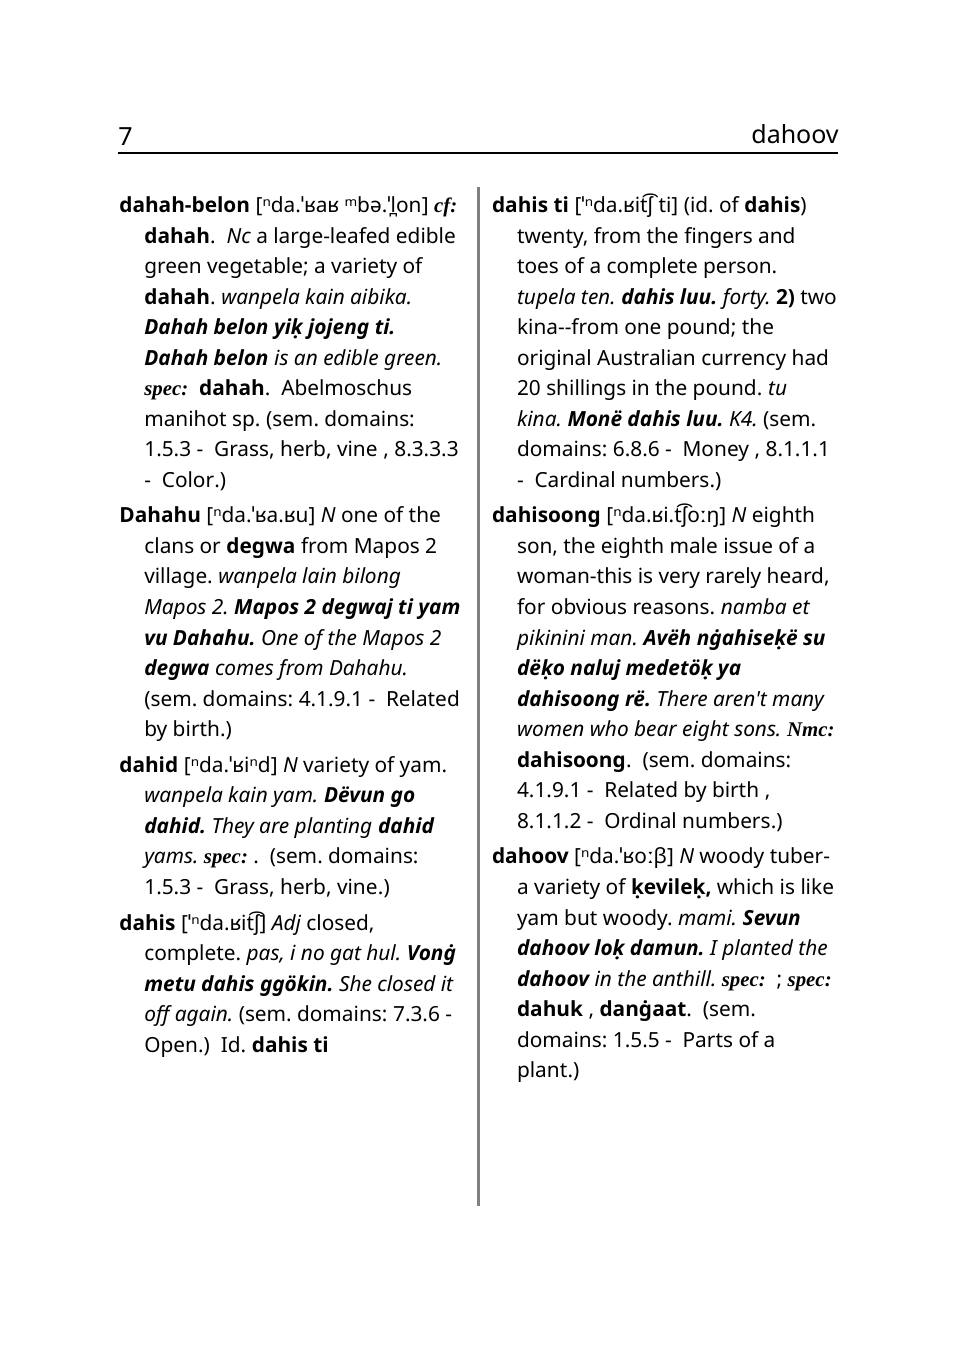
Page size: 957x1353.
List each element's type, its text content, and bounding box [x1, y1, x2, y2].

text Dahahu [ⁿda.ˈʁa.ʁu] N one of the clans or degwa from Mapos 2 village. wanpela lain bilong Mapos 2. Mapos 2 degwaj ti yam vu Dahahu. One of the Mapos 2 degwa comes from Dahahu. (sem. domains: 4.1.9.1 - Related by birth.) [119, 497, 465, 747]
text dahis [ˈⁿda.ʁit͡ʃ] Adj closed, complete. pas, i no gat hul. Vonġ metu dahis ggökin. She closed it off again. (sem. domains: 7.3.6 - Open.) Id. dahis ti [119, 905, 465, 1062]
text dahah-belon [ⁿda.ˈʁaʁ ᵐbə.ˈl̪on] cf: dahah. Nc a large-leafed edible green vegetable; a variety of dahah. wanpela kain aibika. Dahah belon yiḳ jojeng ti. Dahah belon is an edible green. spec: dahah. Abelmoschus manihot sp. (sem. domains: 1.5.3 - Grass, herb, vine , 8.3.3.3 - Color.) [119, 188, 465, 497]
text dahis ti [ˈⁿda.ʁit͡ʃ ti] (id. of dahis) twenty, from the fingers and toes of a complete person. tupela ten. dahis luu. forty. 2) two kina--from one pound; the original Australian currency had 20 shillings in the pound. tu kina. Monë dahis luu. K4. (sem. domains: 6.8.6 - Money , 8.1.1.1 - Cardinal numbers.) [492, 188, 837, 497]
text dahisoong [ⁿda.ʁi.t͡ʃoːŋ] N eighth son, the eighth male issue of a woman-this is very rarely heard, for obvious reasons. namba et pikinini man. Avëh nġahiseḳë su dëḳo naluj medetöḳ ya dahisoong rë. There aren't many women who bear eight sons. Nmc: dahisoong. (sem. domains: 4.1.9.1 - Related by birth , 8.1.1.2 - Ordinal numbers.) [492, 497, 837, 838]
text dahid [ⁿda.ˈʁiⁿd] N variety of yam. wanpela kain yam. Dëvun go dahid. They are planting dahid yams. spec: . (sem. domains: 1.5.3 - Grass, herb, vine.) [119, 747, 465, 905]
text dahoov [ⁿda.ˈʁoːβ] N woody tuber-a variety of ḳevileḳ, which is like yam but woody. mami. Sevun dahoov loḳ damun. I planted the dahoov in the anthill. spec: ; spec: dahuk , danġaat. (sem. domains: 1.5.5 - Parts of a plant.) [492, 838, 837, 1088]
